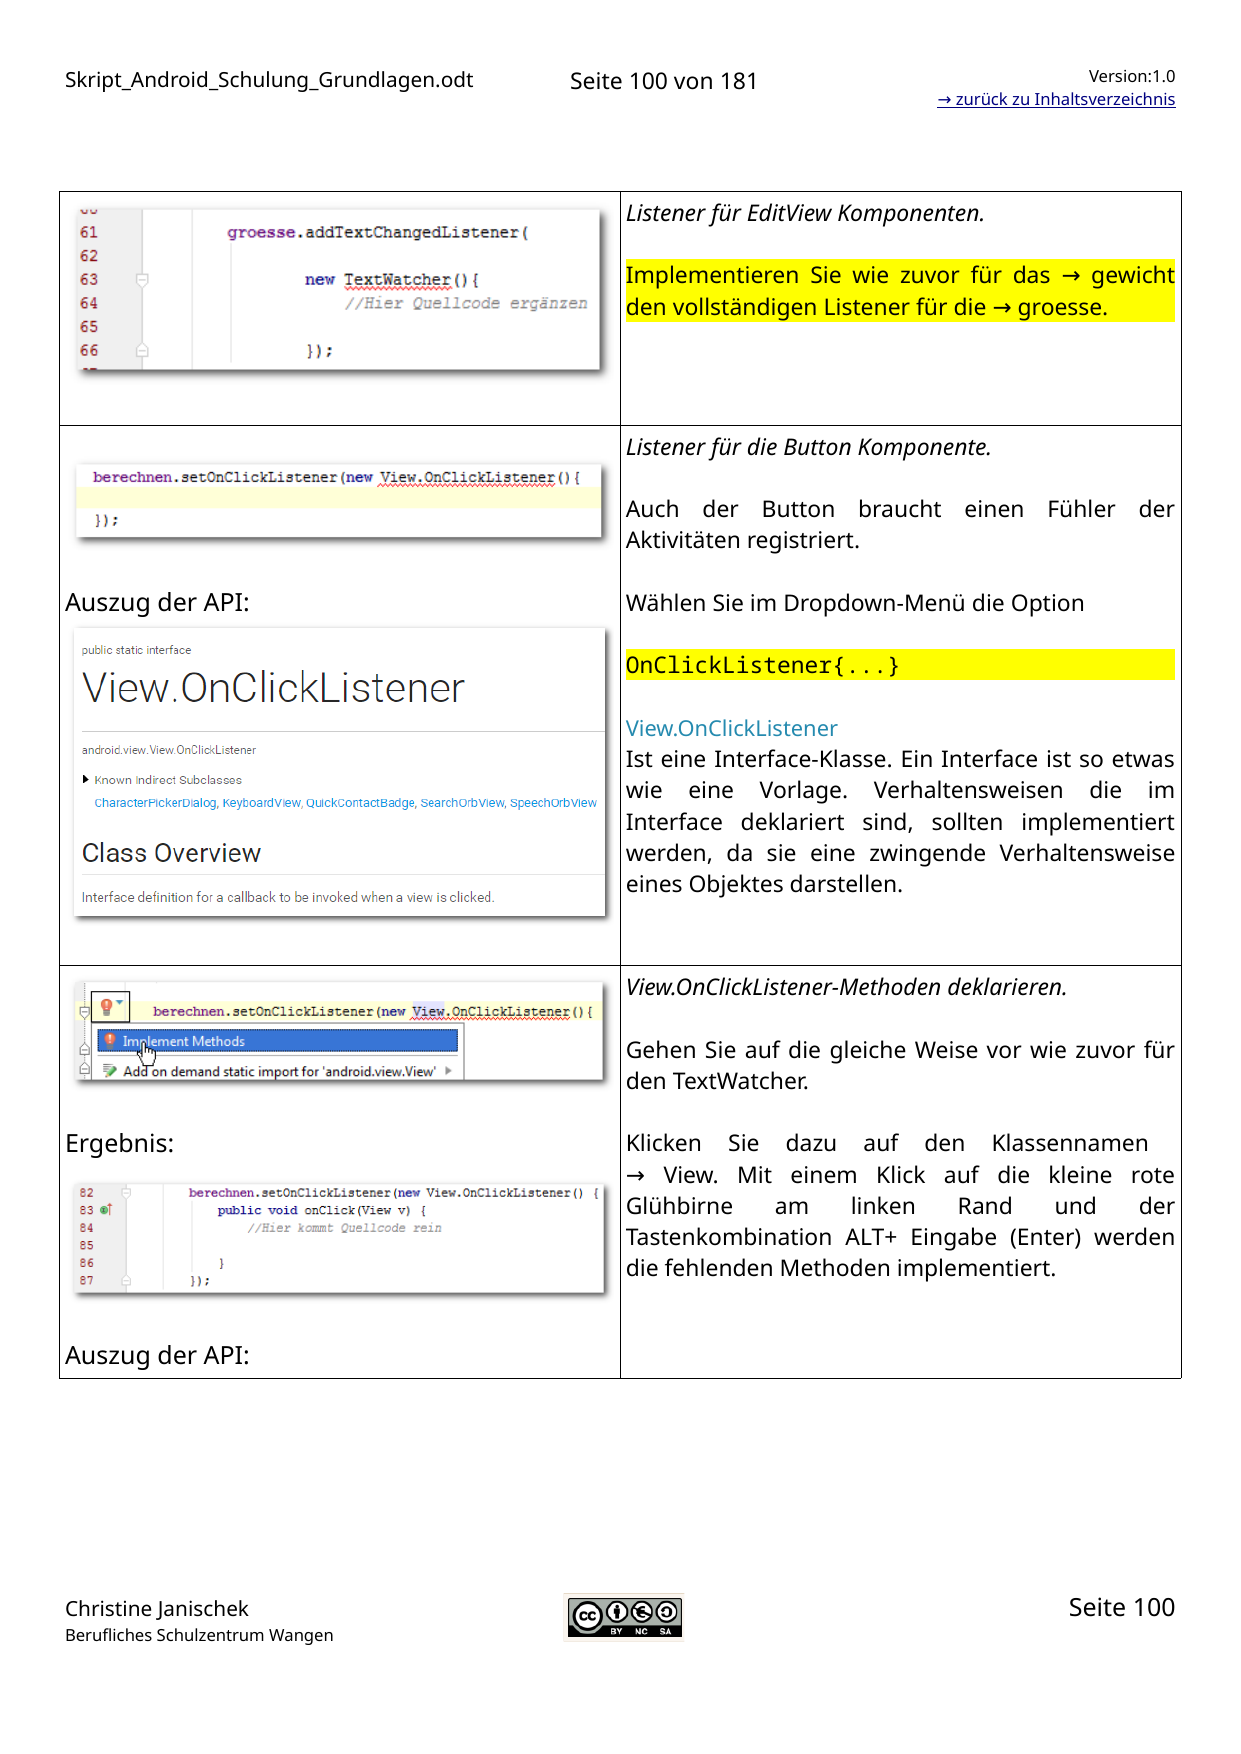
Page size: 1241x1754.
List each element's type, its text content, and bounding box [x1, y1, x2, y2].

table_cell Listener für EditView Komponenten. Implementieren Sie wie zuvor für das → gewicht den vollständigen Listener für die → groesse. [621, 192, 1181, 424]
table_cell [60, 1175, 64, 1303]
picture [64, 618, 614, 926]
table_cell Auszug der API: [60, 1304, 620, 1377]
picture [64, 971, 615, 1092]
picture [563, 1592, 685, 1642]
table_cell View.OnClickListener-Methoden deklarieren. Gehen Sie auf die gleiche Weise vor wie zuvor für den TextWatcher. Klicken Sie dazu auf den Klassennamen → View. Mit einem Klick auf die kleine rote Glühbirne am linken Rand und der Tastenkombination ALT+ Eingabe (Enter) werden die fehlenden Methoden implementiert. [621, 966, 1181, 1377]
table_cell Listener für die Button Komponente. Auch der Button braucht einen Fühler der Aktivitäten registriert. Wählen Sie im Dropdown-Menü die Option OnClickListener{...} View.OnClickListener Ist eine Interface-Klasse. Ein Interface ist so etwas wie eine Vorlage. Verhaltensweisen die im Interface deklariert sind, sollten implementiert werden, da sie eine zwingende Verhaltensweise eines Objektes darstellen. [621, 426, 1181, 965]
table_cell Ergebnis: [60, 966, 620, 1174]
table_cell [614, 1175, 620, 1303]
table_cell [60, 192, 620, 424]
picture [64, 1174, 614, 1304]
table_cell Auszug der API: [60, 426, 620, 965]
picture [64, 196, 614, 385]
picture [64, 452, 615, 551]
